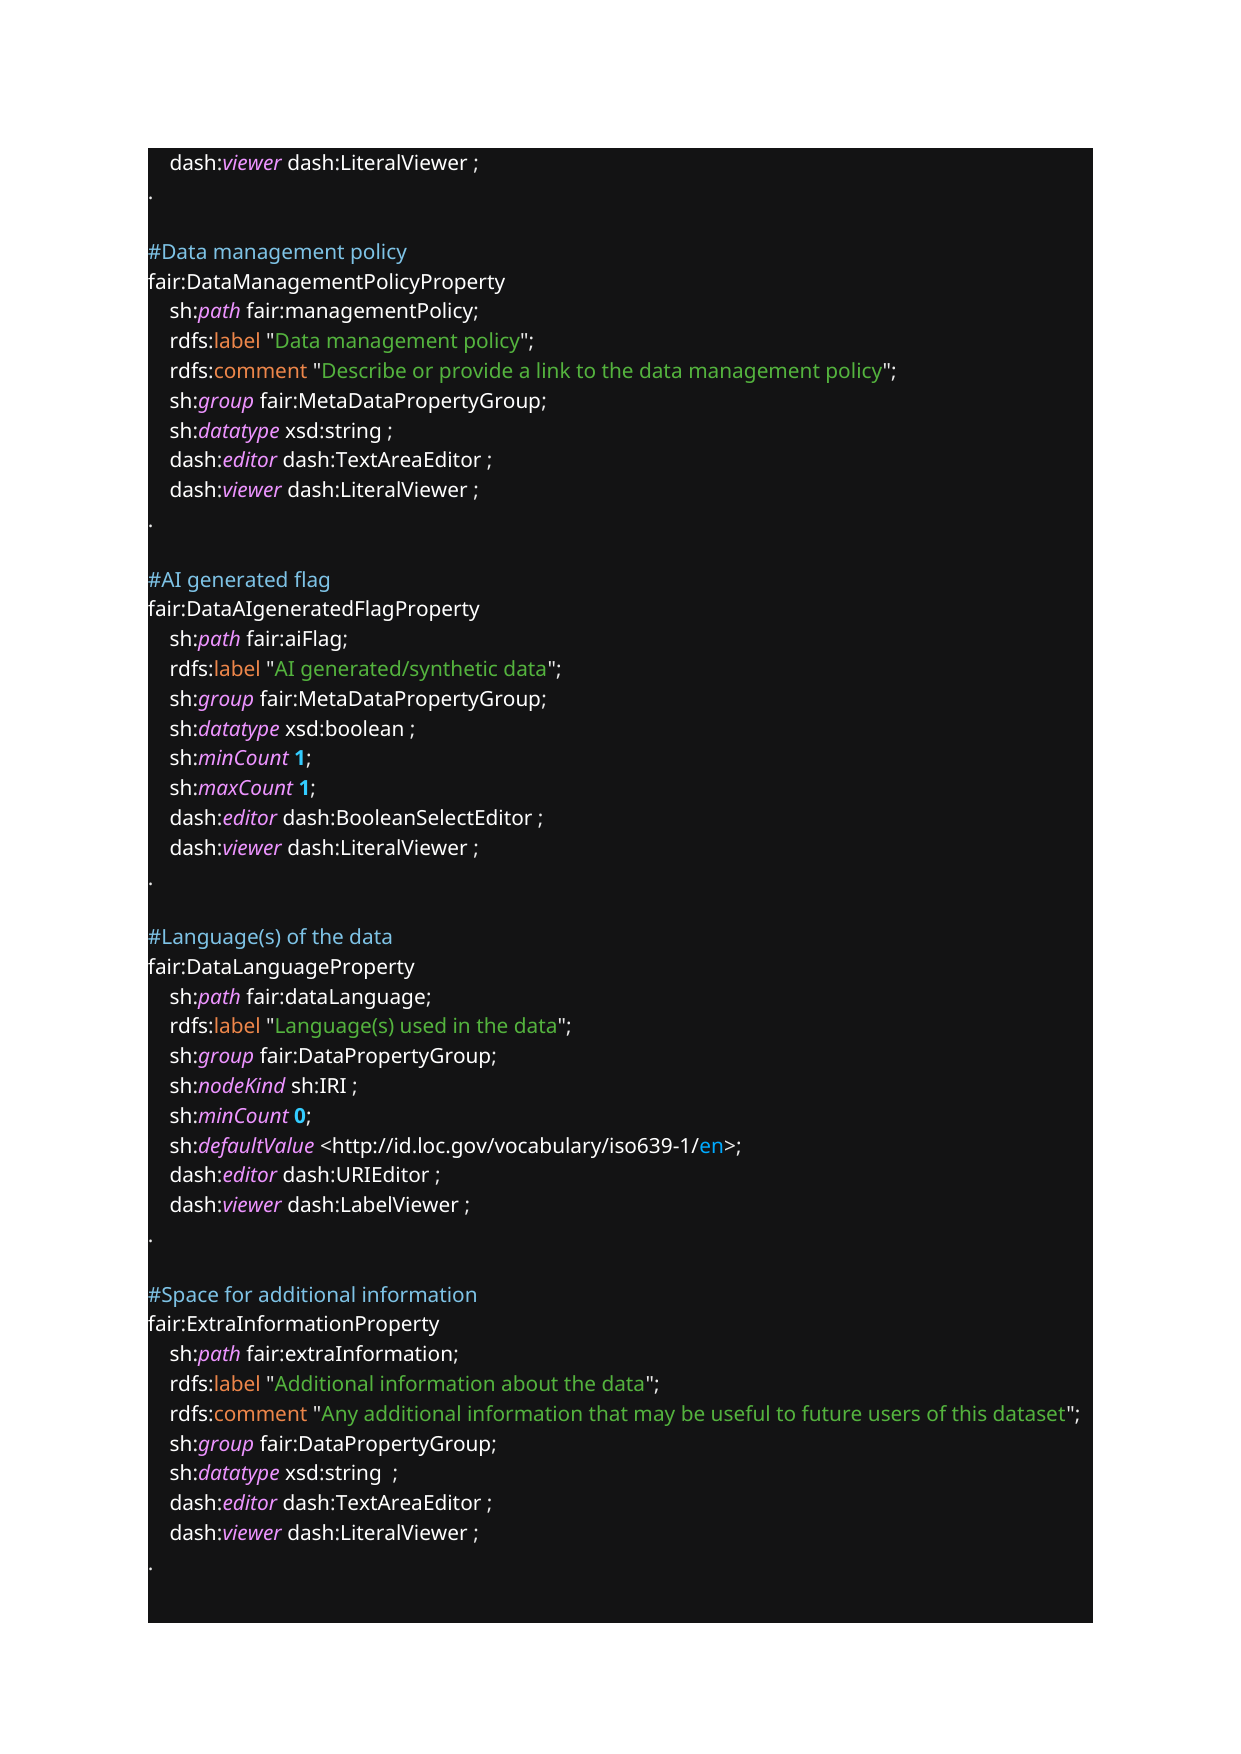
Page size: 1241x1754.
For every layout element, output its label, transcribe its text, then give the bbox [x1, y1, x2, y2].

text dash:viewer dash:LiteralViewer ; . #Data management policy fair:DataManagementPolicyProperty sh:path fair:managementPolicy; rdfs:label "Data management policy"; rdfs:comment "Describe or provide a link to the data management policy"; sh:group fair:MetaDataPropertyGroup; sh:datatype xsd:string ; dash:editor dash:TextAreaEditor ; dash:viewer dash:LiteralViewer ; . #AI generated flag fair:DataAIgeneratedFlagProperty sh:path fair:aiFlag; rdfs:label "AI generated/synthetic data"; sh:group fair:MetaDataPropertyGroup; sh:datatype xsd:boolean ; sh:minCount 1; sh:maxCount 1; dash:editor dash:BooleanSelectEditor ; dash:viewer dash:LiteralViewer ; . #Language(s) of the data fair:DataLanguageProperty sh:path fair:dataLanguage; rdfs:label "Language(s) used in the data"; sh:group fair:DataPropertyGroup; sh:nodeKind sh:IRI ; sh:minCount 0; sh:defaultValue <http://id.loc.gov/vocabulary/iso639-1/en>; dash:editor dash:URIEditor ; dash:viewer dash:LabelViewer ; . #Space for additional information fair:ExtraInformationProperty sh:path fair:extraInformation; rdfs:label "Additional information about the data"; rdfs:comment "Any additional information that may be useful to future users of this dataset"; sh:group fair:DataPropertyGroup; sh:datatype xsd:string ; dash:editor dash:TextAreaEditor ; dash:viewer dash:LiteralViewer ; . [148, 148, 1093, 1576]
